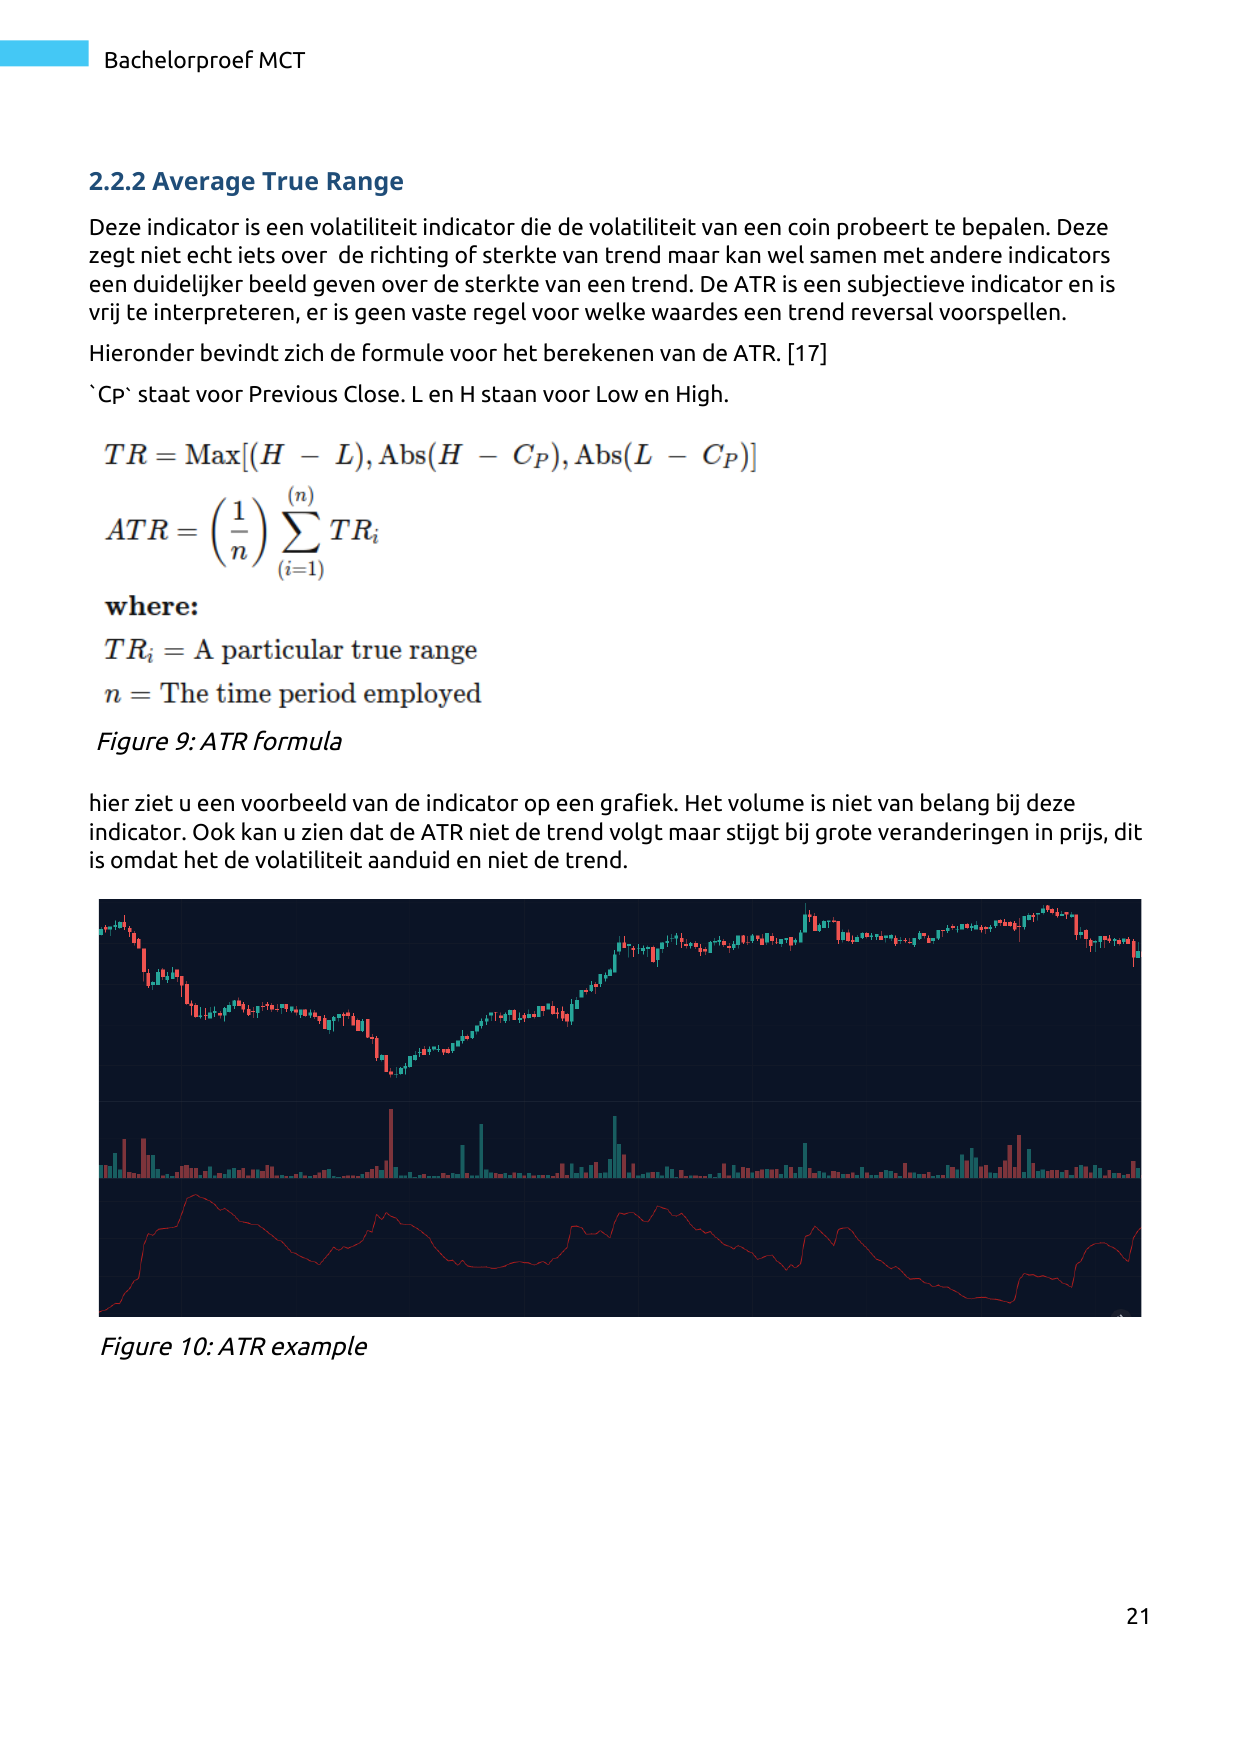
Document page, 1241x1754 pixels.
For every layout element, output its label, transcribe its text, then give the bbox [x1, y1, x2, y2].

picture [98, 899, 1142, 1317]
text `CP` staat voor Previous Close. L en H staan voor Low en High. [89, 381, 1152, 409]
picture [98, 435, 761, 712]
text Hieronder bevindt zich de formule voor het berekenen van de ATR. [17] [89, 339, 1152, 366]
text hier ziet u een voorbeeld van de indicator op een grafiek. Het volume is niet van belang bij deze indicator. Ook kan u zien dat de ATR niet de trend volgt maar stijgt bij grote veranderingen in prijs, dit is omdat het de volatiliteit aanduid en niet de trend. [89, 423, 1152, 873]
subtitle 2.2.2 Average True Range [89, 164, 1152, 198]
text Figure 10: ATR example [99, 1317, 1141, 1360]
text Deze indicator is een volatiliteit indicator die de volatiliteit van een coin probeert te bepalen. Deze zegt niet echt iets over de richting of sterkte van trend maar kan wel samen met andere indicators een duidelijker beeld geven over de sterkte van een trend. De ATR is een subjectieve indicator en is vrij te interpreteren, er is geen vaste regel voor welke waardes een trend reversal voorspellen. [89, 213, 1152, 325]
text Figure 9: ATR formula [95, 712, 764, 755]
